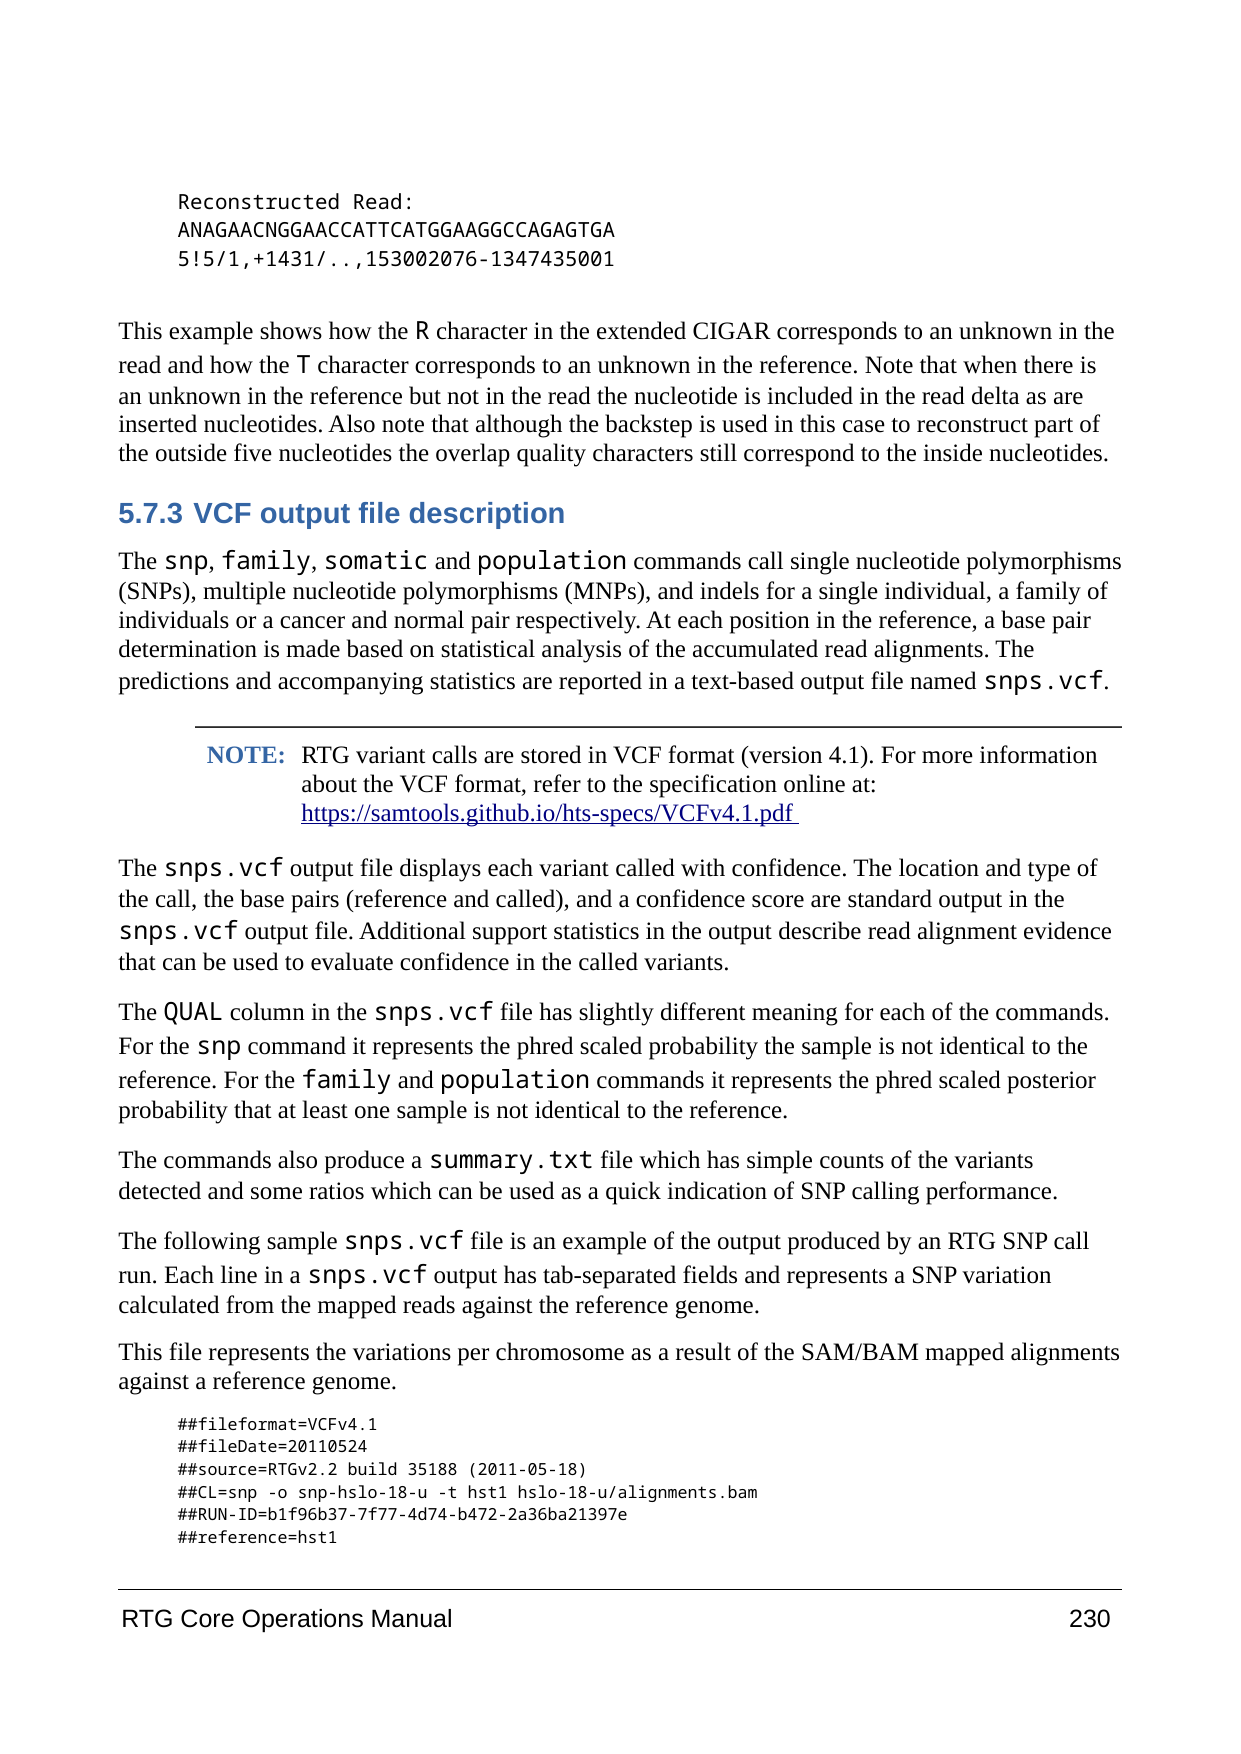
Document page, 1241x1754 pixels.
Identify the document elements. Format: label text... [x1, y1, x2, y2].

text ##source=RTGv2.2 build 35188 (2011-05-18) [177, 1458, 1122, 1480]
text The snps.vcf output file displays each variant called with confidence. The location and type of the call, the base pairs (reference and called), and a confidence score are standard output in the snps.vcf output file. Additional support statistics in the output describe read alignment evidence that can be used to evaluate confidence in the called variants. [118, 850, 1122, 976]
text The commands also produce a summary.txt file which has simple counts of the variants detected and some ratios which can be used as a quick indication of SNP calling performance. [118, 1142, 1122, 1205]
text ##CL=snp -o snp-hslo-18-u -t hst1 hslo-18-u/alignments.bam [177, 1480, 1122, 1503]
text The following sample snps.vcf file is an example of the output produced by an RTG SNP call run. Each line in a snps.vcf output has tab-separated fields and represents a SNP variation calculated from the mapped reads against the reference genome. [118, 1222, 1122, 1319]
text This file represents the variations per chromosome as a result of the SAM/BAM mapped alignments against a reference genome. [118, 1337, 1122, 1394]
text ##RUN-ID=b1f96b37-7f77-4d74-b472-2a36ba21397e [177, 1503, 1122, 1526]
text ##fileDate=20110524 [177, 1435, 1122, 1458]
text This example shows how the R character in the extended CIGAR corresponds to an unknown in the read and how the T character corresponds to an unknown in the reference. Note that when there is an unknown in the reference but not in the read the nucleotide is included in the read delta as are inserted nucleotides. Also note that although the backstep is used in this case to reconstruct part of the outside five nucleotides the overlap quality characters still correspond to the inside nucleotides. [118, 313, 1122, 467]
text 5!5/1,+1431/..,153002076-1347435001 [177, 244, 1122, 272]
text Reconstructed Read: [177, 187, 1122, 216]
subtitle VCF output file description [118, 496, 1122, 530]
text ##fileformat=VCFv4.1 [177, 1412, 1122, 1435]
text ##reference=hst1 [177, 1526, 1122, 1548]
text The QUAL column in the snps.vcf file has slightly different meaning for each of the commands. For the snp command it represents the phred scaled probability the sample is not identical to the reference. For the family and population commands it represents the phred scaled posterior probability that at least one sample is not identical to the reference. [118, 993, 1122, 1124]
text The snp, family, somatic and population commands call single nucleotide polymorphisms (SNPs), multiple nucleotide polymorphisms (MNPs), and indels for a single individual, a family of individuals or a cancer and normal pair respectively. At each position in the reference, a base pair determination is made based on statistical analysis of the accumulated read alignments. The predictions and accompanying statistics are reported in a text-based output file named snps.vcf. [118, 542, 1122, 697]
text ANAGAACNGGAACCATTCATGGAAGGCCAGAGTGA [177, 216, 1122, 244]
text NOTE: RTG variant calls are stored in VCF format (version 4.1). For more information about the VCF format, refer to the specification online at: https://samtools.github.io/hts-specs/VCFv4.1.pdf [195, 729, 1122, 838]
